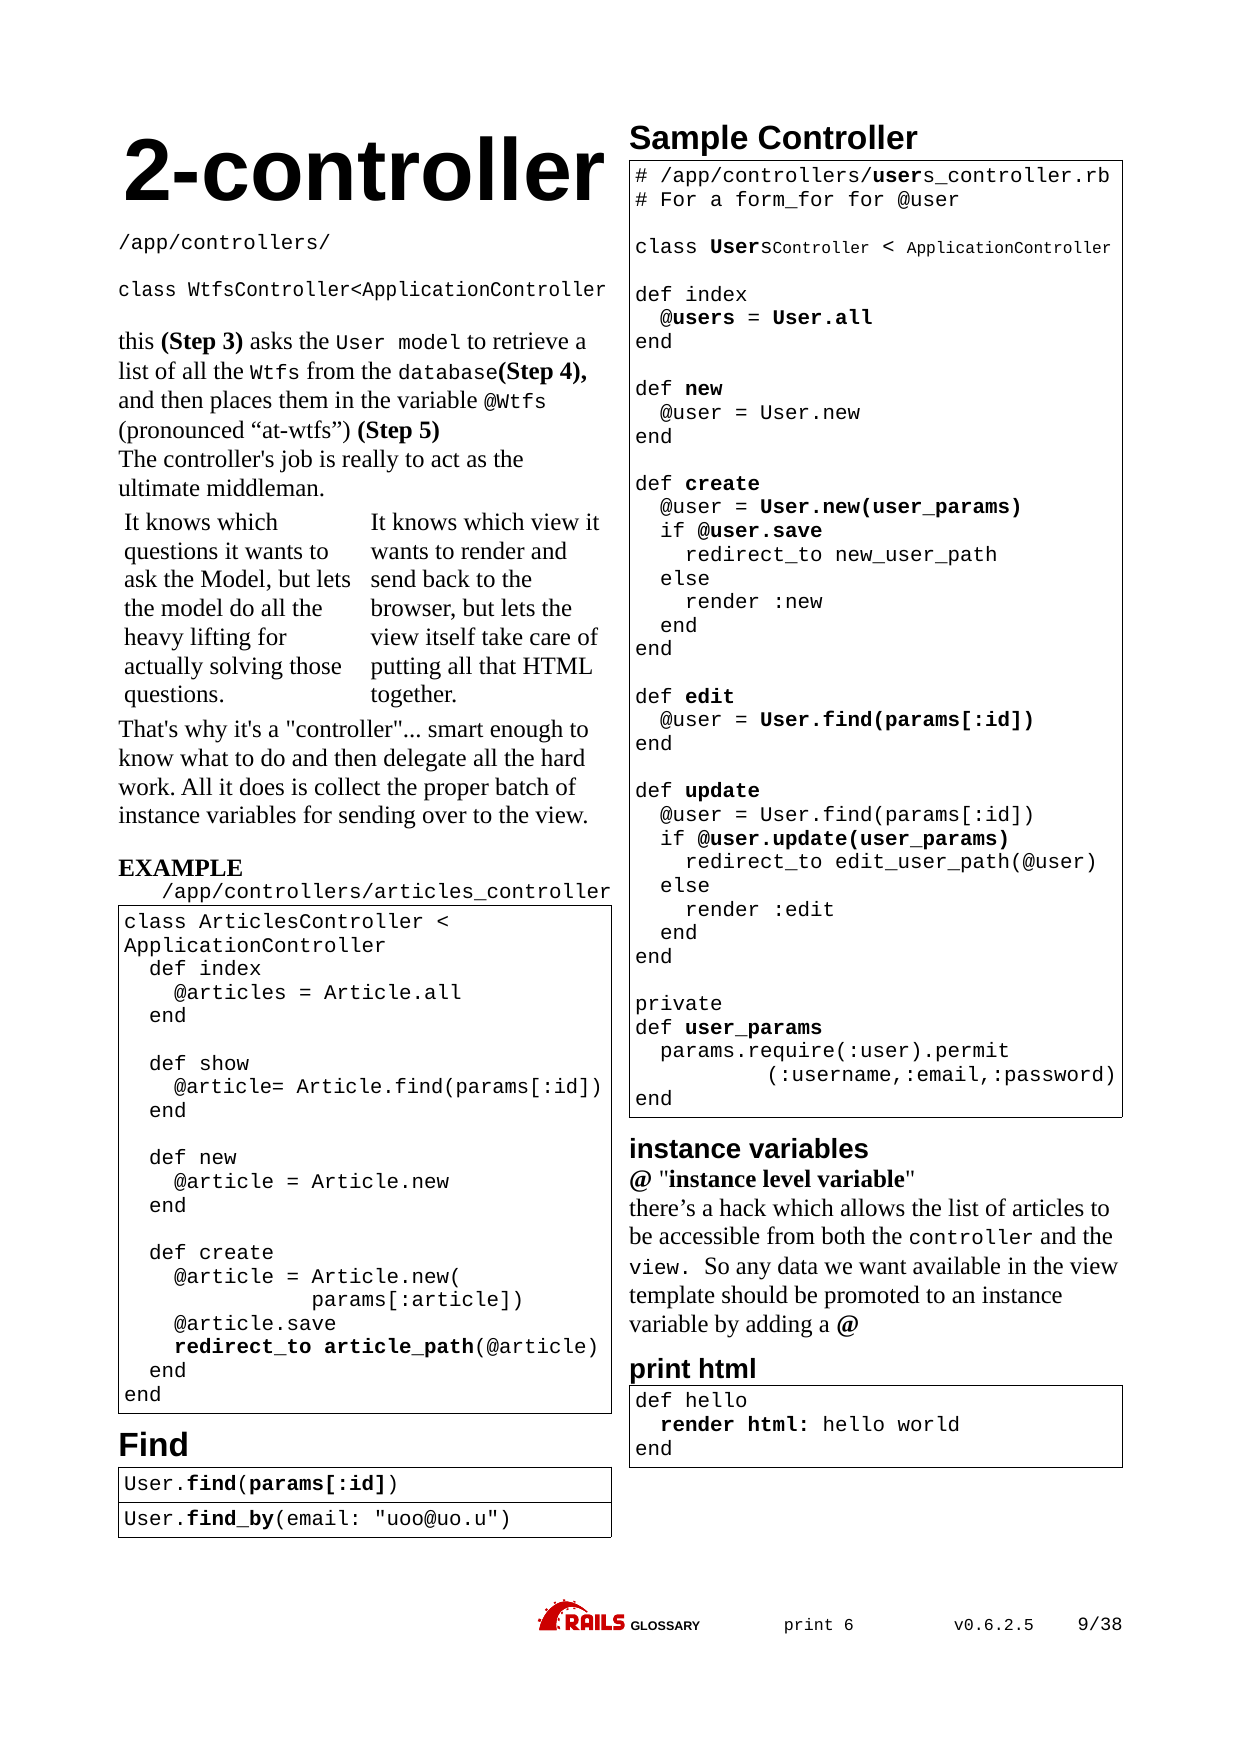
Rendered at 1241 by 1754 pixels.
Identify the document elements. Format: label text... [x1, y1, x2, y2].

text class WtfsController<ApplicationController [118, 279, 611, 303]
text /app/controllers/articles_controller [118, 881, 611, 905]
text @ "instance level variable" [629, 1164, 1122, 1193]
subtitle Sample Controller [629, 118, 1122, 157]
text EXAMPLE [118, 853, 611, 881]
text there’s a hack which allows the list of articles to be accessible from both the controller and the view. So any data we want available in the view template should be promoted to an instance variable by adding a @ [629, 1193, 1122, 1338]
table_header It knows which questions it wants to ask the Model, but lets the model do all the heavy lifting for actually solving those questions. [118, 501, 364, 714]
table_header # /app/controllers/users_controller.rb # For a form_for for @user class UsersController < ApplicationController def index @users = User.all end def new @user = User.new end def create @user = User.new(user_params) if @user.save redirect_to new_user_path else render :new end end def edit @user = User.find(params[:id]) end def update @user = User.find(params[:id]) if @user.update(user_params) redirect_to edit_user_path(@user) else render :edit end end private def user_params params.require(:user).permit (:username,:email,:password) end [630, 161, 1122, 1117]
text That's why it's a "controller"... smart enough to know what to do and then delegate all the hard work. All it does is collect the proper batch of instance variables for sending over to the view. [118, 714, 611, 829]
text /app/controllers/ [118, 232, 611, 255]
table_header class ArticlesController < ApplicationController def index @articles = Article.all end def show @article= Article.find(params[:id]) end def new @article = Article.new end def create @article = Article.new( params[:article]) @article.save redirect_to article_path(@article) end end [119, 906, 611, 1413]
table_header User.find(params[:id]) [119, 1468, 611, 1502]
text this (Step 3) asks the User model to retrieve a list of all the Wtfs from the database(Step 4), and then places them in the variable @Wtfs (pronounced “at-wtfs”) (Step 5) [118, 326, 611, 444]
subtitle print html [629, 1353, 1122, 1385]
subtitle 2-controller [118, 118, 611, 219]
text The controller's job is really to act as the ultimate middleman. [118, 444, 611, 501]
table_header def hello render html: hello world end [630, 1386, 1122, 1467]
subtitle instance variables [629, 1132, 1122, 1164]
table_cell User.find_by(email: "uoo@uo.u") [119, 1503, 611, 1537]
subtitle Find [118, 1425, 611, 1464]
table_header It knows which view it wants to render and send back to the browser, but lets the view itself take care of putting all that HTML together. [365, 501, 611, 714]
